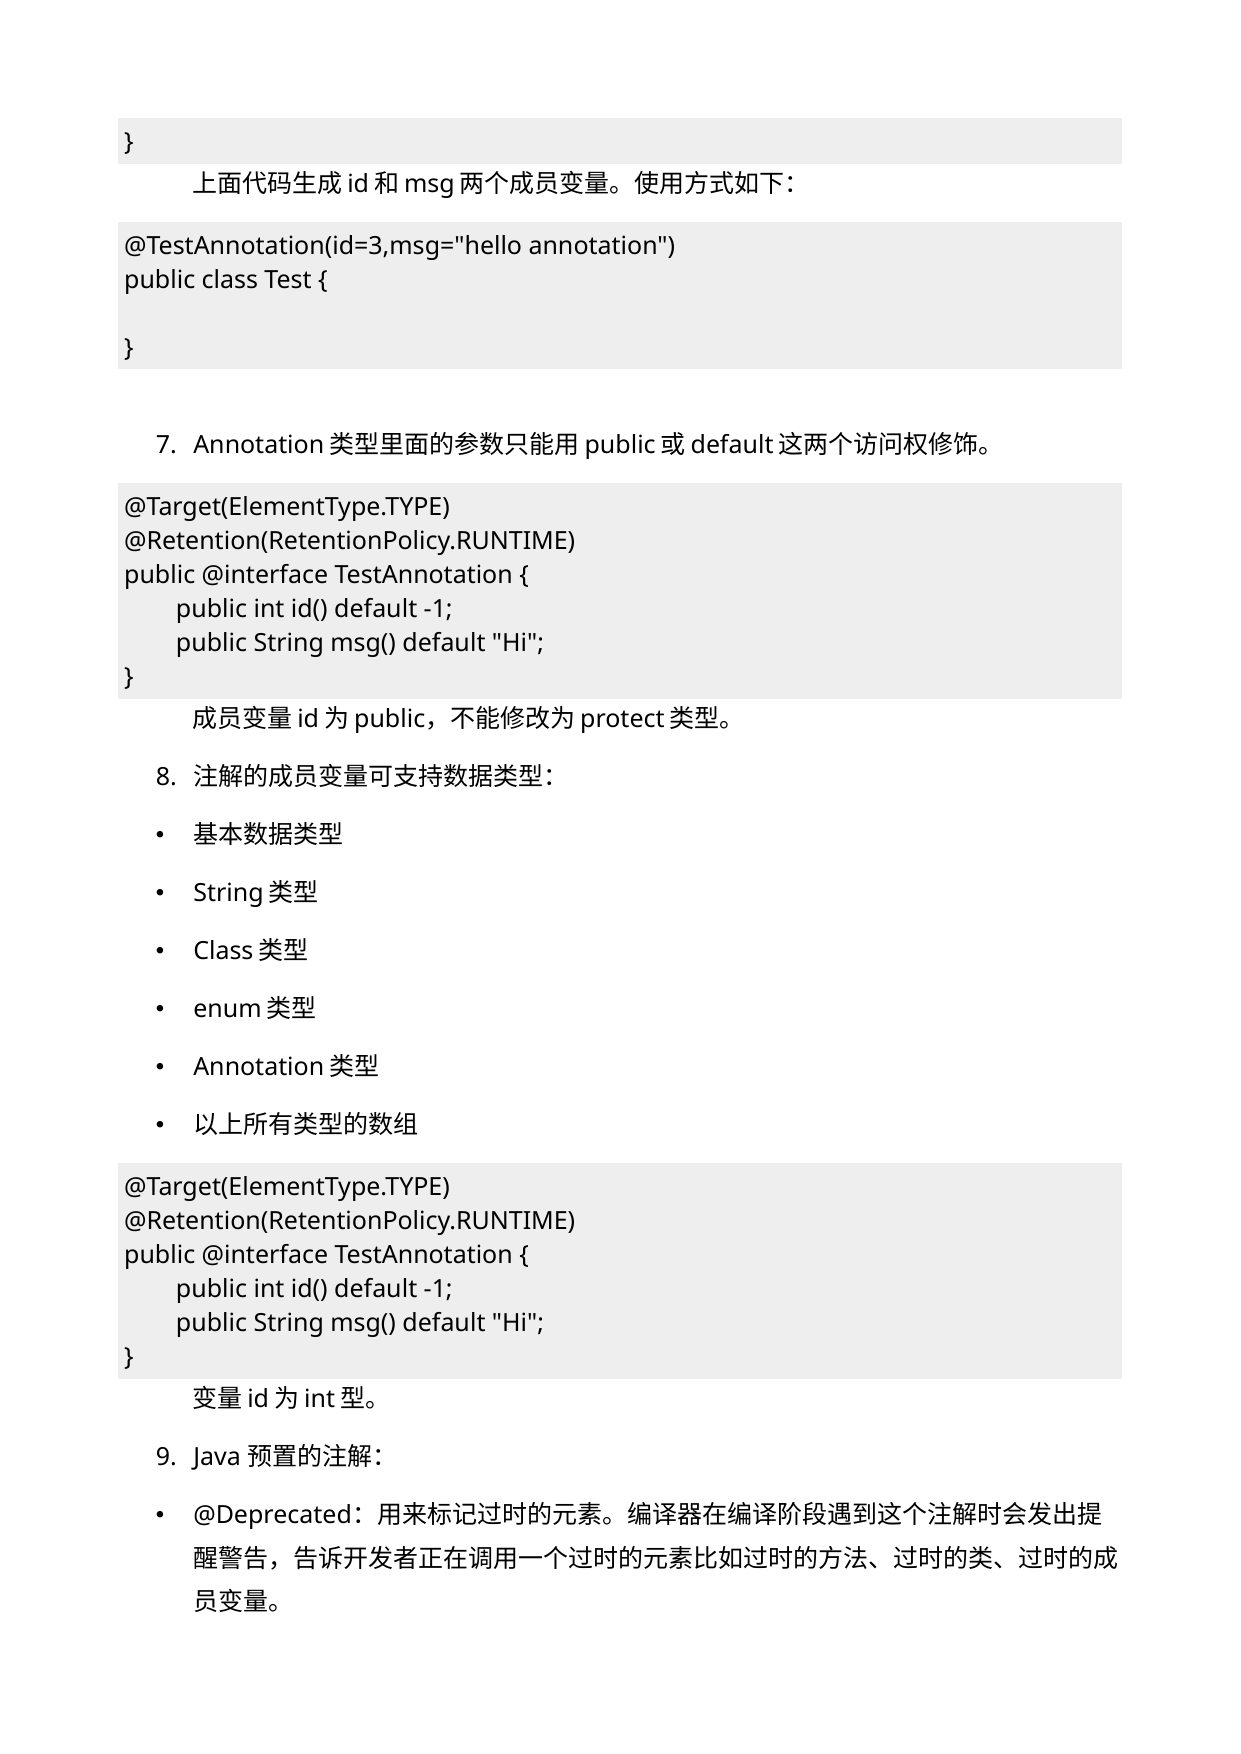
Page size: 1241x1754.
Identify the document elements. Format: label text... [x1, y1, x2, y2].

list 以上所有类型的数组 [156, 1105, 1122, 1141]
list Annotation类型 [156, 1047, 1122, 1083]
text 上面代码生成id和msg两个成员变量。使用方式如下： [118, 164, 1122, 200]
text 变量id为int型。 [118, 1379, 1122, 1415]
list Annotation类型里面的参数只能用public或default这两个访问权修饰。 [156, 425, 1122, 461]
table_header @TestAnnotation(id=3,msg="hello annotation") public class Test { } [118, 222, 1122, 369]
text 成员变量id为public，不能修改为protect类型。 [118, 699, 1122, 735]
list enum类型 [156, 989, 1122, 1025]
list String类型 [156, 873, 1122, 909]
list Java 预置的注解： [156, 1437, 1122, 1473]
table_header } [118, 118, 1122, 164]
table_header @Target(ElementType.TYPE) @Retention(RetentionPolicy.RUNTIME) public @interface TestAnnotation { public int id() default -1; public String msg() default "Hi"; } [118, 483, 1122, 699]
list 基本数据类型 [156, 815, 1122, 851]
list 注解的成员变量可支持数据类型： [156, 757, 1122, 793]
list Class类型 [156, 931, 1122, 967]
table_header @Target(ElementType.TYPE) @Retention(RetentionPolicy.RUNTIME) public @interface TestAnnotation { public int id() default -1; public String msg() default "Hi"; } [118, 1163, 1122, 1379]
list @Deprecated：用来标记过时的元素。编译器在编译阶段遇到这个注解时会发出提醒警告，告诉开发者正在调用一个过时的元素比如过时的方法、过时的类、过时的成员变量。 [156, 1495, 1122, 1618]
